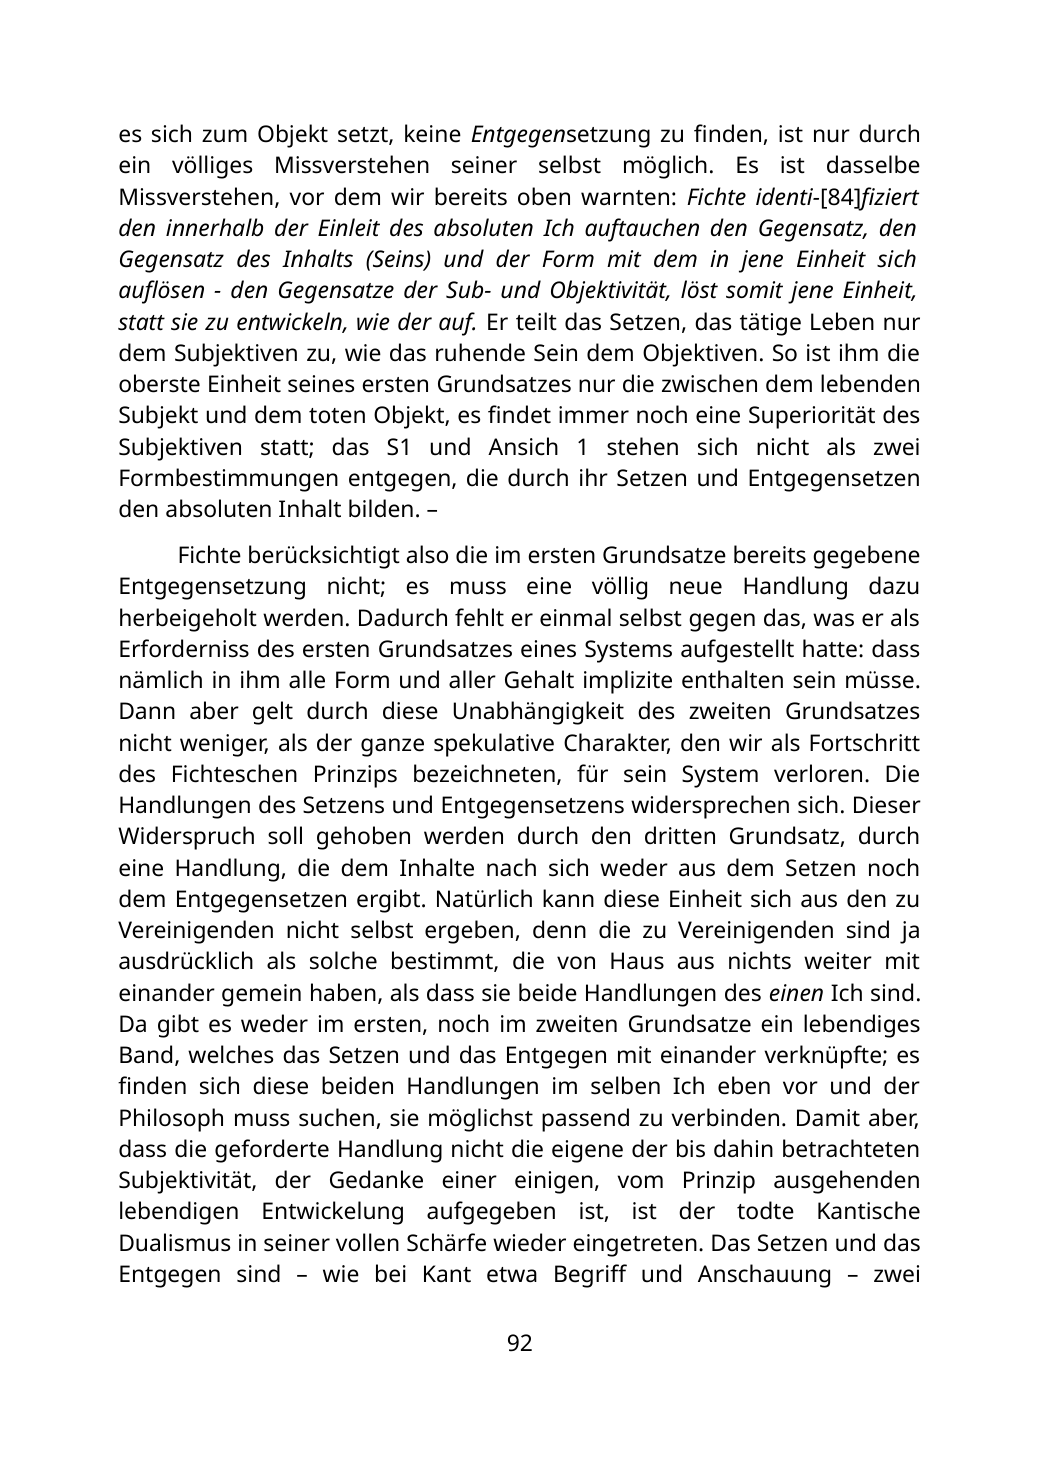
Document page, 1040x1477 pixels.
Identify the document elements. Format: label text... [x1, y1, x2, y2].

text Fichte berücksichtigt also die im ersten Grundsatze bereits gegebene Entgegensetzung nicht; es muss eine völlig neue Handlung dazu herbeigeholt werden. Dadurch fehlt er einmal selbst gegen das, was er als Erforderniss des ersten Grundsatzes eines Systems aufgestellt hatte: dass nämlich in ihm alle Form und aller Gehalt implizite enthalten sein müsse. Dann aber gelt durch diese Unabhängigkeit des zweiten Grundsatzes nicht weniger, als der ganze spekulative Charakter, den wir als Fortschritt des Fichteschen Prinzips bezeichneten, für sein System verloren. Die Handlungen des Setzens und Entgegensetzens widersprechen sich. Dieser Widerspruch soll gehoben werden durch den dritten Grundsatz, durch eine Handlung, die dem Inhalte nach sich weder aus dem Setzen noch dem Entgegensetzen ergibt. Natürlich kann diese Einheit sich aus den zu Vereinigenden nicht selbst ergeben, denn die zu Vereinigenden sind ja ausdrücklich als solche bestimmt, die von Haus aus nichts weiter mit einander gemein haben, als dass sie beide Handlungen des einen Ich sind. Da gibt es weder im ersten, noch im zweiten Grundsatze ein lebendiges Band, welches das Setzen und das Entgegen mit einander verknüpfte; es finden sich diese beiden Handlungen im selben Ich eben vor und der Philosoph muss suchen, sie möglichst passend zu verbinden. Damit aber, dass die geforderte Handlung nicht die eigene der bis dahin betrachteten Subjektivität, der Gedanke einer einigen, vom Prinzip ausgehenden lebendigen Entwickelung aufgegeben ist, ist der todte Kantische Dualismus in seiner vollen Schärfe wieder eingetreten. Das Setzen und das Entgegen sind – wie bei Kant etwa Begriff und Anschauung – zwei [118, 539, 921, 1289]
text es sich zum Objekt setzt, keine Entgegensetzung zu finden, ist nur durch ein völliges Missverstehen seiner selbst möglich. Es ist dasselbe Missverstehen, vor dem wir bereits oben warnten: Fichte identi-[84]fiziert den innerhalb der Einleit des absoluten Ich auftauchen den Gegensatz, den Gegensatz des Inhalts (Seins) und der Form mit dem in jene Einheit sich auflösen - den Gegensatze der Sub- und Objektivität, löst somit jene Einheit, statt sie zu entwickeln, wie der auf. Er teilt das Setzen, das tätige Leben nur dem Subjektiven zu, wie das ruhende Sein dem Objektiven. So ist ihm die oberste Einheit seines ersten Grundsatzes nur die zwischen dem lebenden Subjekt und dem toten Objekt, es findet immer noch eine Superiorität des Subjektiven statt; das S1 und Ansich 1 stehen sich nicht als zwei Formbestimmungen entgegen, die durch ihr Setzen und Entgegensetzen den absoluten Inhalt bilden. – [118, 118, 921, 524]
